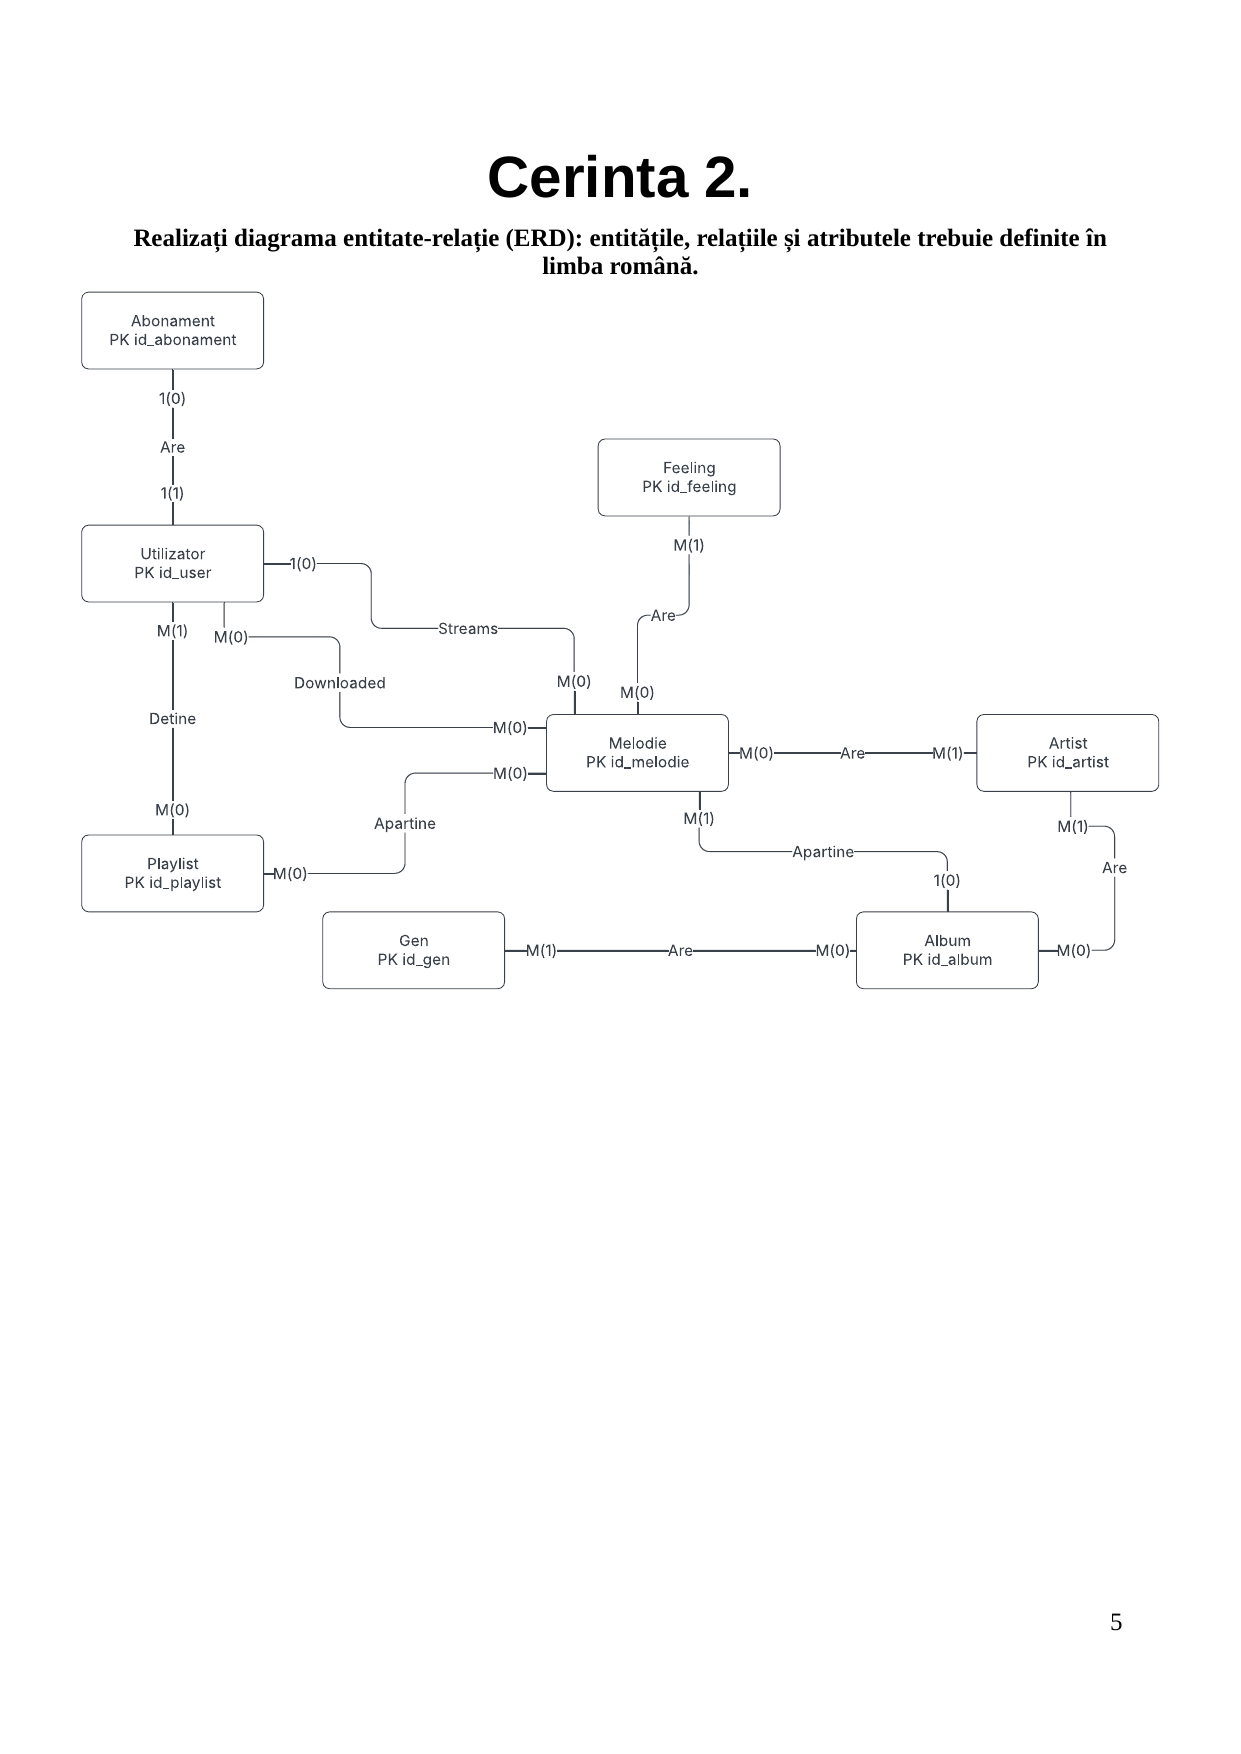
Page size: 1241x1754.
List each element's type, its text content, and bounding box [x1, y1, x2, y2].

text Realizați diagrama entitate-relație (ERD): entitățile, relațiile și atributele trebuie definite în limba română. [118, 223, 1122, 280]
title Cerinta 2. [118, 143, 1122, 210]
